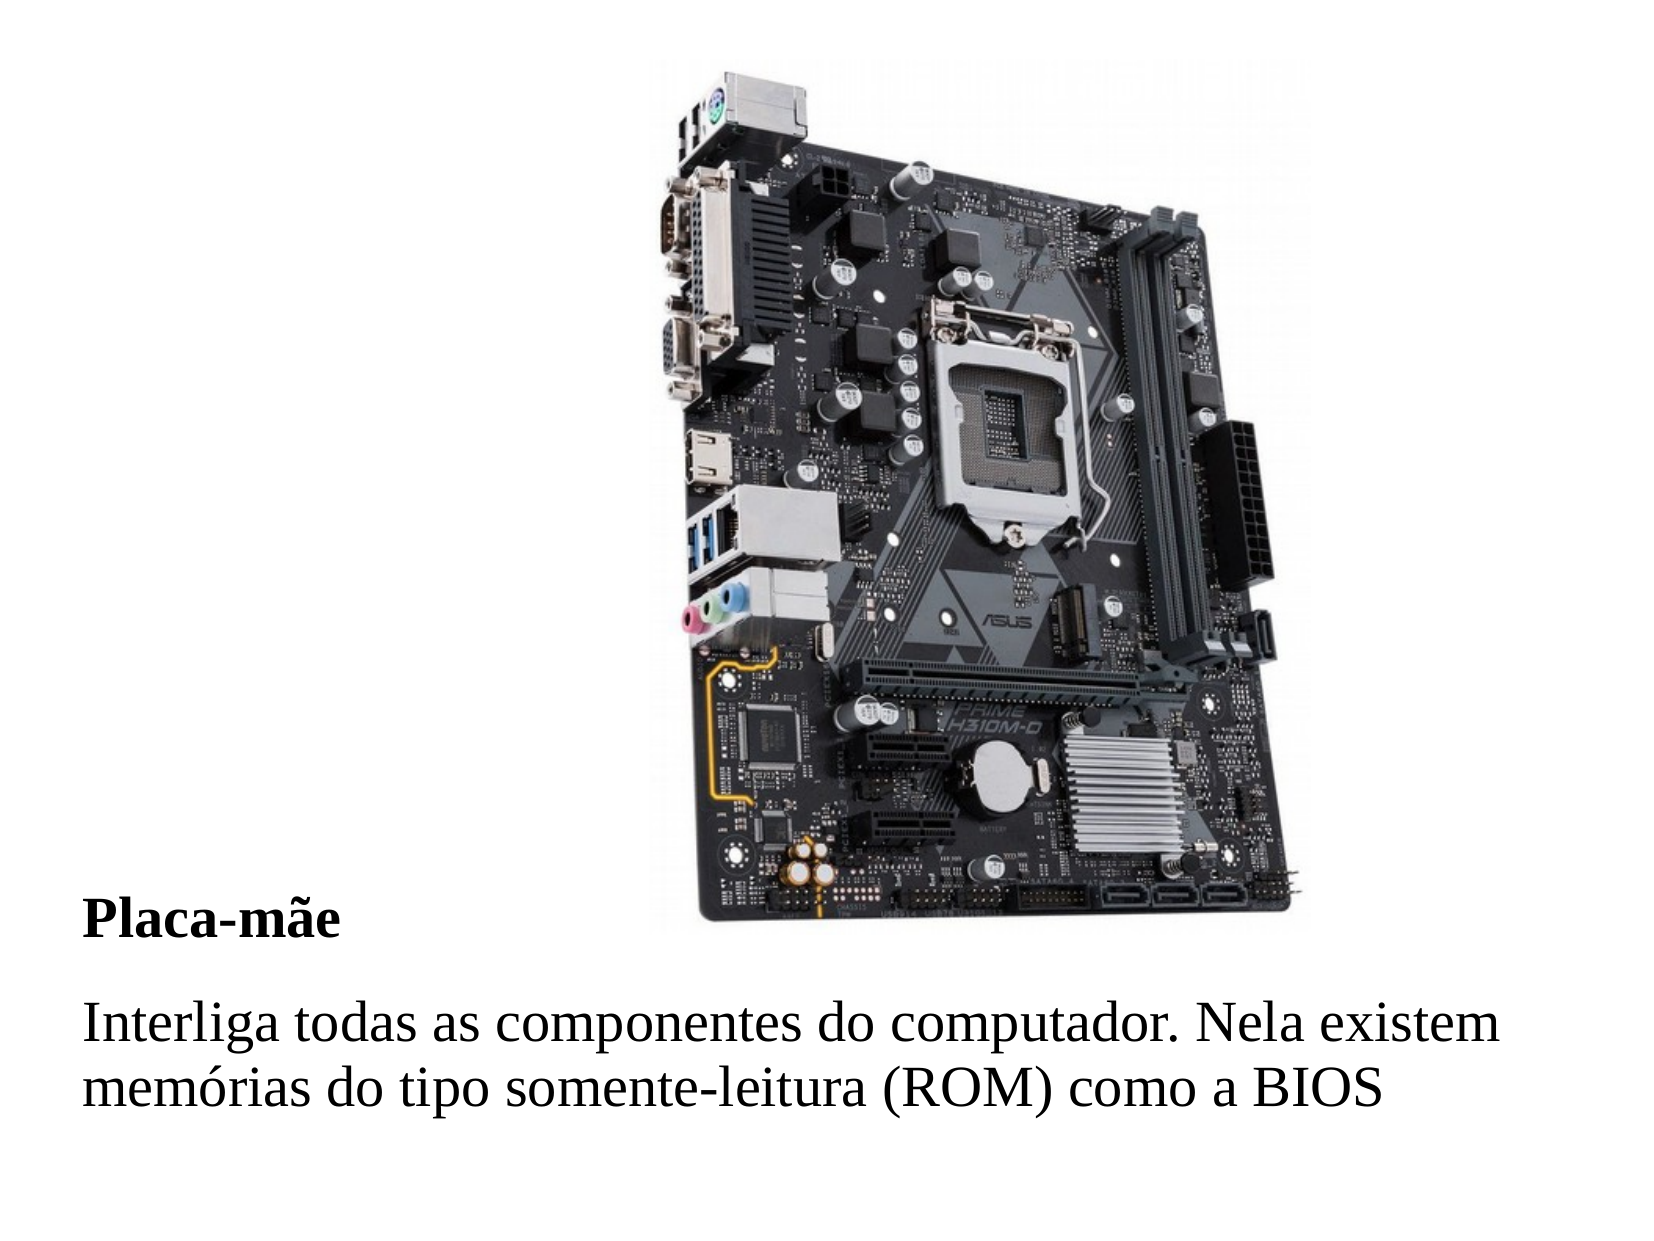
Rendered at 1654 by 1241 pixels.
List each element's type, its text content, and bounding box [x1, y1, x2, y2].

picture [649, 59, 1311, 935]
list Placa-mãe Interliga todas as componentes do computador. Nela existem memórias do tipo somente-leitura (ROM) como a BIOS [82, 885, 1571, 1146]
